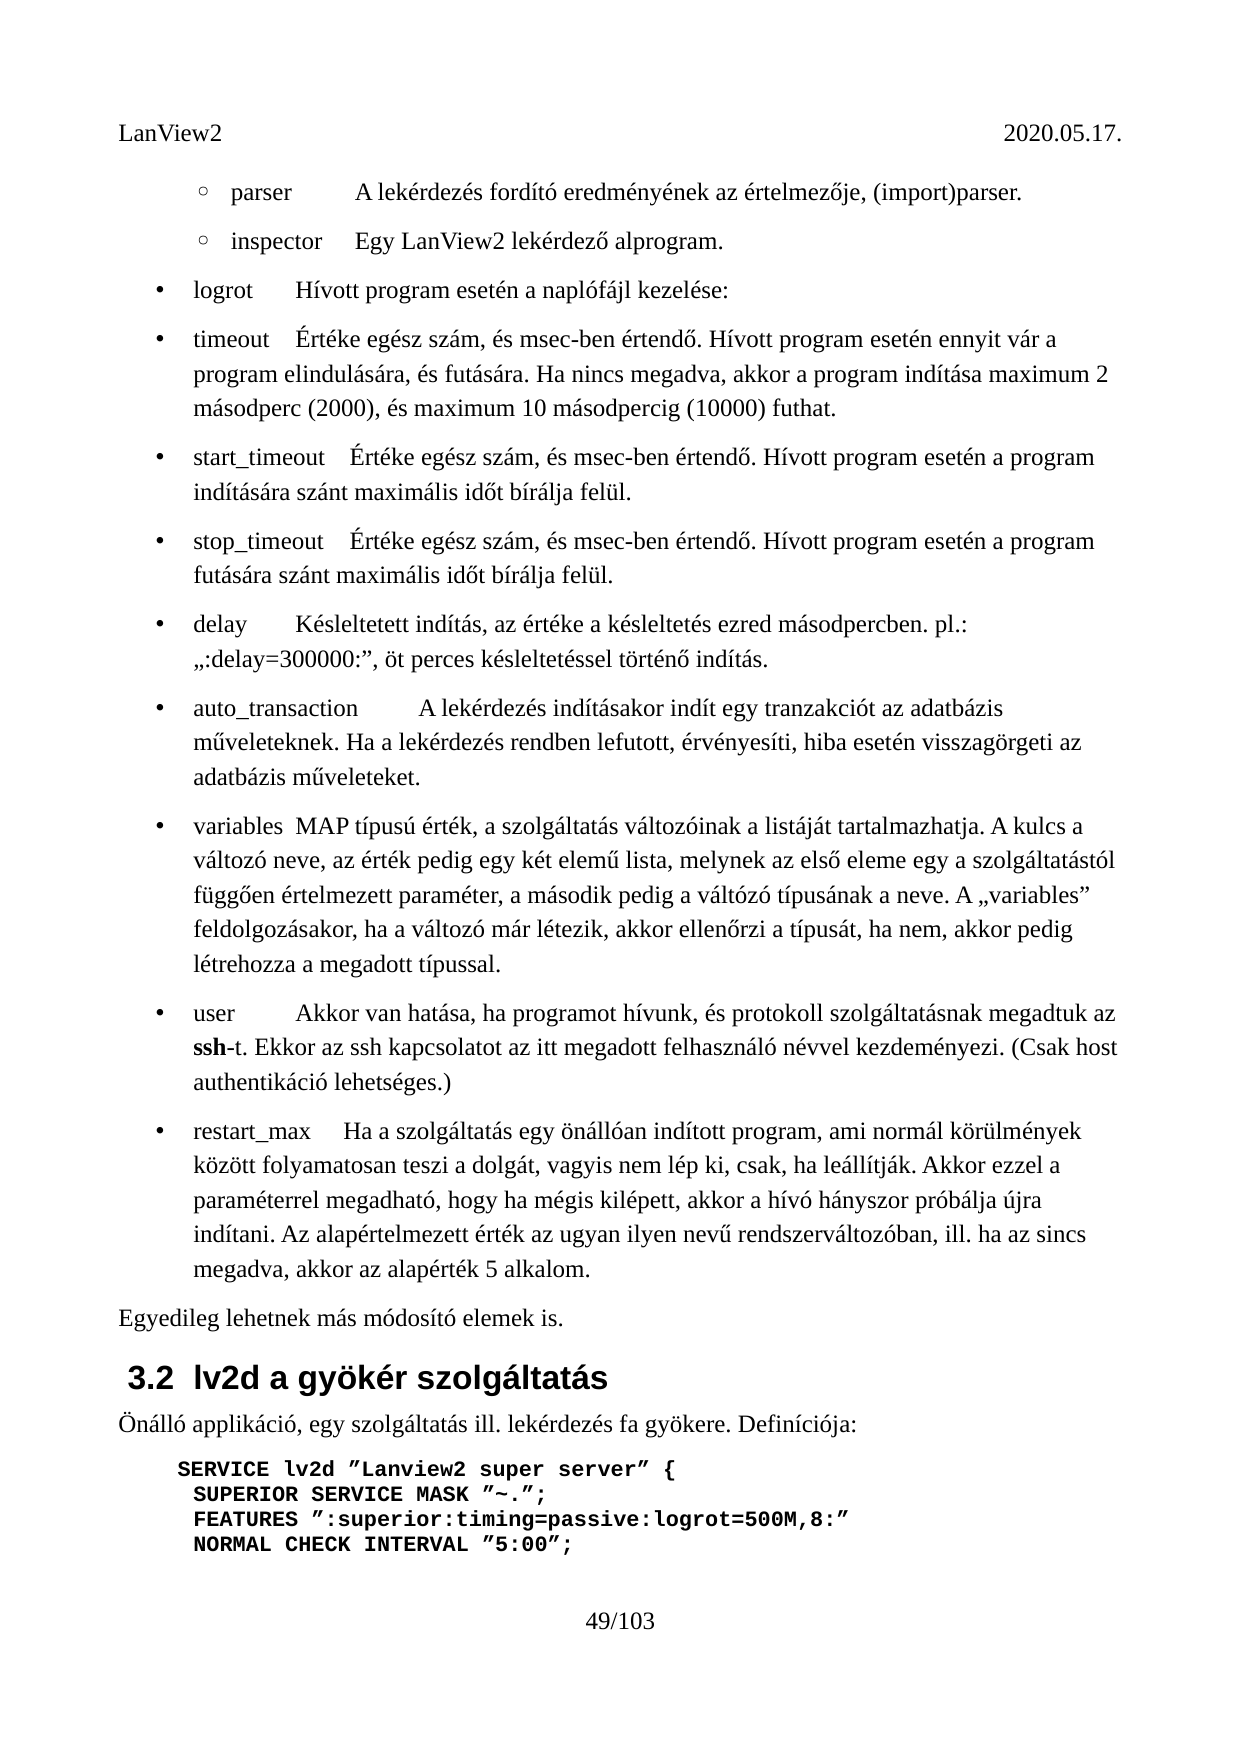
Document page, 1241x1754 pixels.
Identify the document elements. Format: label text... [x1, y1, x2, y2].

list stop_timeout Értéke egész szám, és msec-ben értendő. Hívott program esetén a program futására szánt maximális időt bírálja felül. [156, 526, 1122, 589]
list auto_transaction A lekérdezés indításakor indít egy tranzakciót az adatbázis műveleteknek. Ha a lekérdezés rendben lefutott, érvényesíti, hiba esetén visszagörgeti az adatbázis műveleteket. [156, 693, 1122, 791]
text Önálló applikáció, egy szolgáltatás ill. lekérdezés fa gyökere. Definíciója: [118, 1409, 1122, 1438]
list delay Késleltetett indítás, az értéke a késleltetés ezred másodpercben. pl.: „:delay=300000:”, öt perces késleltetéssel történő indítás. [156, 609, 1122, 673]
list variables MAP típusú érték, a szolgáltatás változóinak a listáját tartalmazhatja. A kulcs a változó neve, az érték pedig egy két elemű lista, melynek az első eleme egy a szolgáltatástól függően értelmezett paraméter, a második pedig a váltózó típusának a neve. A „variables” feldolgozásakor, ha a változó már létezik, akkor ellenőrzi a típusát, ha nem, akkor pedig létrehozza a megadott típussal. [156, 811, 1122, 978]
list start_timeout Értéke egész szám, és msec-ben értendő. Hívott program esetén a program indítására szánt maximális időt bírálja felül. [156, 442, 1122, 506]
text SERVICE lv2d ”Lanview2 super server” { SUPERIOR SERVICE MASK ”~.”; FEATURES ”:superior:timing=passive:logrot=500M,8:” NORMAL CHECK INTERVAL ”5:00”; [177, 1458, 1122, 1558]
text Egyedileg lehetnek más módosító elemek is. [118, 1303, 1122, 1332]
list timeout Értéke egész szám, és msec-ben értendő. Hívott program esetén ennyit vár a program elindulására, és futására. Ha nincs megadva, akkor a program indítása maximum 2 másodperc (2000), és maximum 10 másodpercig (10000) futhat. [156, 324, 1122, 422]
list inspector Egy LanView2 lekérdező alprogram. [193, 226, 1122, 255]
list restart_max Ha a szolgáltatás egy önállóan indított program, ami normál körülmények között folyamatosan teszi a dolgát, vagyis nem lép ki, csak, ha leállítják. Akkor ezzel a paraméterrel megadható, hogy ha mégis kilépett, akkor a hívó hányszor próbálja újra indítani. Az alapértelmezett érték az ugyan ilyen nevű rendszerváltozóban, ill. ha az sincs megadva, akkor az alapérték 5 alkalom. [156, 1116, 1122, 1283]
list user Akkor van hatása, ha programot hívunk, és protokoll szolgáltatásnak megadtuk az ssh-t. Ekkor az ssh kapcsolatot az itt megadott felhasználó névvel kezdeményezi. (Csak host authentikáció lehetséges.) [156, 998, 1122, 1096]
list parser A lekérdezés fordító eredményének az értelmezője, (import)parser. [193, 177, 1122, 206]
list logrot Hívott program esetén a naplófájl kezelése: [156, 275, 1122, 304]
subtitle lv2d a gyökér szolgáltatás [118, 1358, 1122, 1397]
